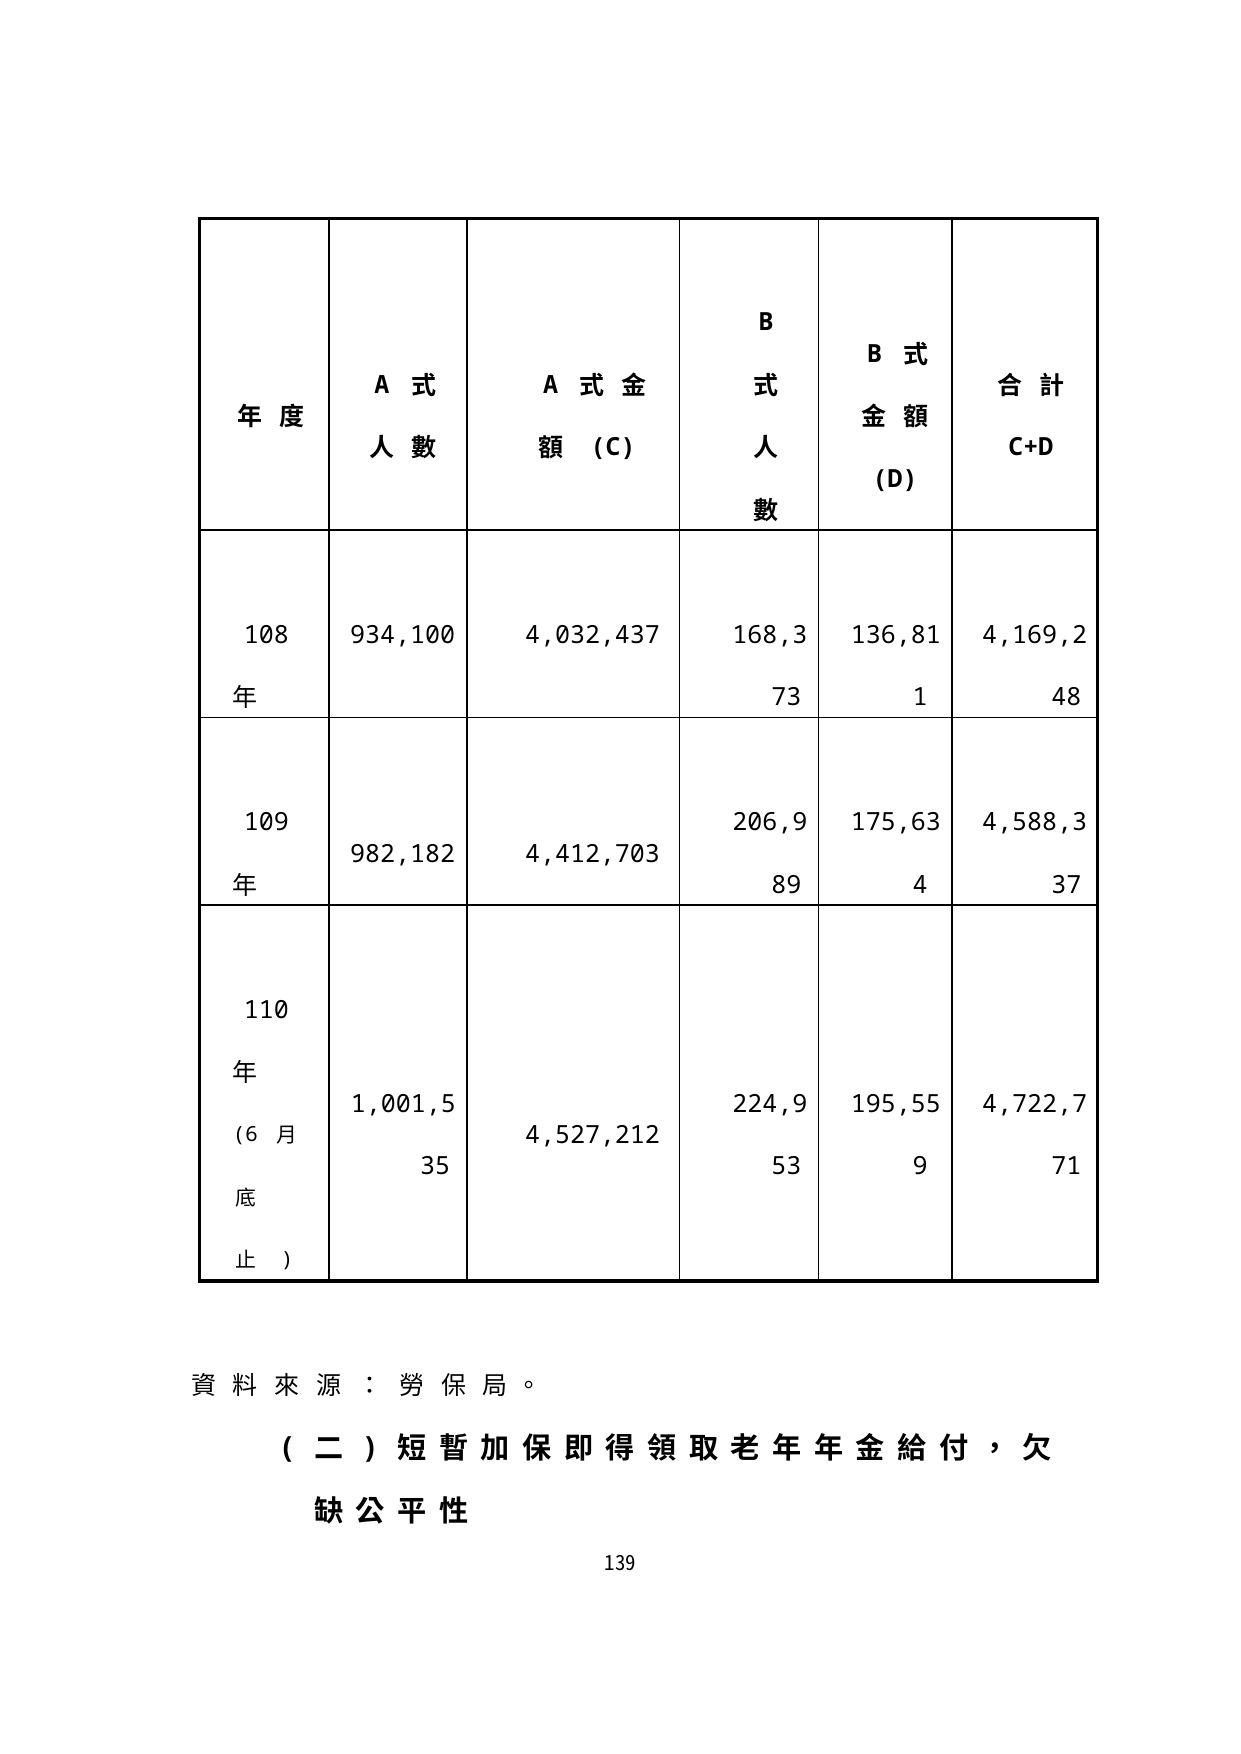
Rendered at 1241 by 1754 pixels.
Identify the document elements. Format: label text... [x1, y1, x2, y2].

table_cell 110年 (6月底止) [201, 906, 328, 1279]
table_cell 109年 [201, 718, 328, 904]
table_cell 206,989 [680, 718, 818, 904]
table_cell 108年 [201, 531, 328, 717]
table_cell 4,169,248 [953, 531, 1096, 717]
table_cell 4,722,771 [953, 906, 1096, 1279]
table_cell 224,953 [680, 906, 818, 1279]
table_header A式金額(C) [468, 220, 679, 529]
text (二)短暫加保即得領取老年年金給付，欠缺公平性 [242, 1404, 1058, 1529]
table_cell 4,412,703 [468, 718, 679, 904]
table_cell 4,527,212 [468, 906, 679, 1279]
table_cell 136,811 [819, 531, 951, 717]
table_cell 195,559 [819, 906, 951, 1279]
table_cell 4,588,337 [953, 718, 1096, 904]
table_cell 175,634 [819, 718, 951, 904]
table_cell 1,001,535 [330, 906, 466, 1279]
table_header B式金額(D) [819, 220, 951, 529]
table_header A式人數 [330, 220, 466, 529]
table_header B式人數 [680, 220, 818, 529]
table_cell 4,032,437 [468, 531, 679, 717]
table_header 合計C+D [953, 220, 1096, 529]
text 資料來源：勞保局。 [183, 1342, 1058, 1404]
table_cell 934,100 [330, 531, 466, 717]
table_header 年度 [201, 220, 328, 529]
table_cell 168,373 [680, 531, 818, 717]
table_cell 982,182 [330, 718, 466, 904]
